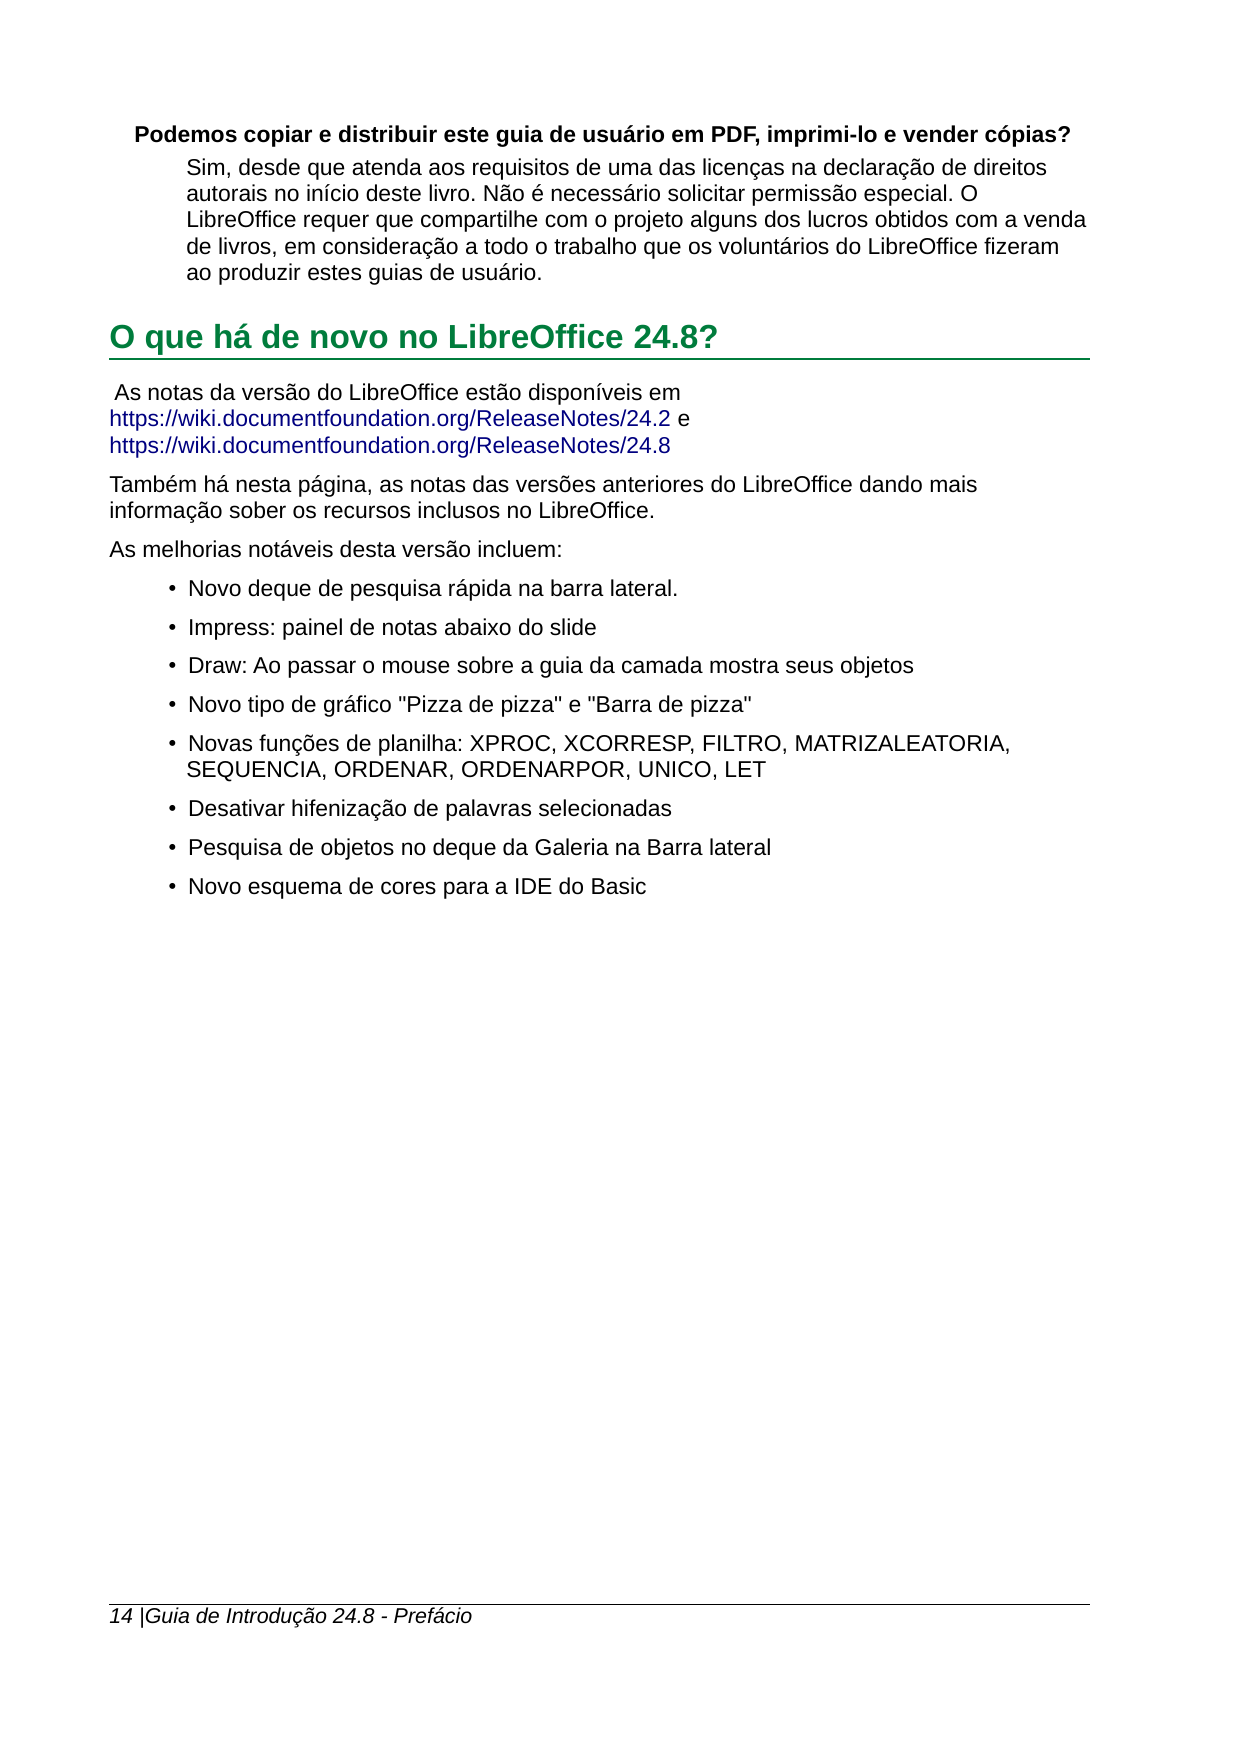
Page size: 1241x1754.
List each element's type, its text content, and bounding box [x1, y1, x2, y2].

list Pesquisa de objetos no deque da Galeria na Barra lateral [168, 834, 1090, 860]
text Podemos copiar e distribuir este guia de usuário em PDF, imprimi-lo e vender cópias? [134, 121, 1090, 147]
text Sim, desde que atenda aos requisitos de uma das licenças na declaração de direitos autorais no início deste livro. Não é necessário solicitar permissão especial. O LibreOffice requer que compartilhe com o projeto alguns dos lucros obtidos com a venda de livros, em consideração a todo o trabalho que os voluntários do LibreOffice fizeram ao produzir estes guias de usuário. [186, 154, 1090, 285]
text Também há nesta página, as notas das versões anteriores do LibreOffice dando mais informação sober os recursos inclusos no LibreOffice. [109, 471, 1090, 523]
list Impress: painel de notas abaixo do slide [168, 613, 1090, 640]
text As notas da versão do LibreOffice estão disponíveis em https://wiki.documentfoundation.org/ReleaseNotes/24.2 e https://wiki.documentfoundation.org/ReleaseNotes/24.8 [109, 379, 1090, 458]
list As melhorias notáveis desta versão incluem: [109, 536, 1090, 562]
list Novo tipo de gráfico "Pizza de pizza" e "Barra de pizza" [168, 691, 1090, 717]
list Novo esquema de cores para a IDE do Basic [168, 873, 1090, 899]
list Desativar hifenização de palavras selecionadas [168, 795, 1090, 822]
list Novo deque de pesquisa rápida na barra lateral. [168, 574, 1090, 601]
list Draw: Ao passar o mouse sobre a guia da camada mostra seus objetos [168, 652, 1090, 679]
subtitle O que há de novo no LibreOffice 24.8? [109, 317, 1090, 358]
list Novas funções de planilha: XPROC, XCORRESP, FILTRO, MATRIZALEATORIA, SEQUENCIA, ORDENAR, ORDENARPOR, UNICO, LET [168, 730, 1090, 783]
